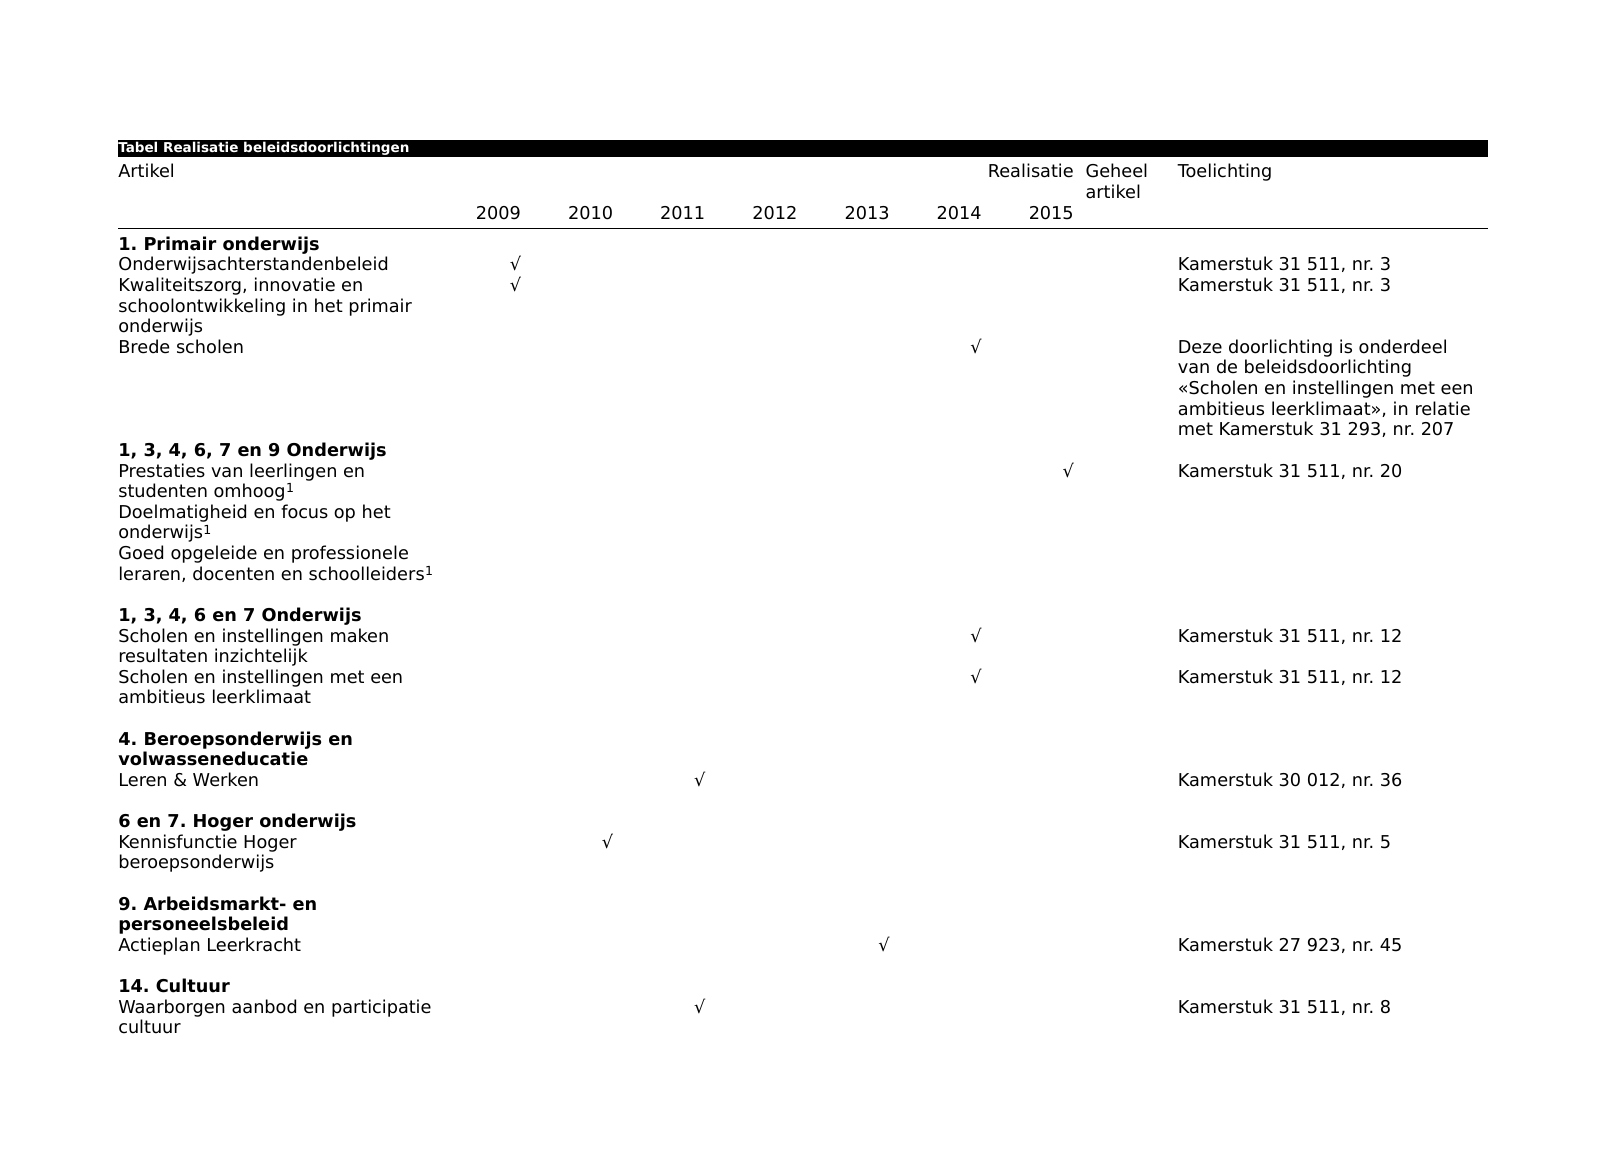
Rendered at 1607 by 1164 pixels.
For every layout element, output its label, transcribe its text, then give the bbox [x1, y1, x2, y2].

table_cell 2012 [711, 203, 803, 228]
table_cell [711, 770, 803, 791]
table_cell [895, 275, 987, 337]
table_header Tabel Realisatie beleidsdoorlichtingen [118, 140, 1488, 156]
table_cell 2014 [895, 203, 987, 228]
table_cell √ [803, 935, 895, 956]
table_cell [527, 254, 619, 275]
table_cell Kamerstuk 31 511, nr. 20 [1172, 461, 1488, 605]
table_cell [803, 440, 895, 461]
table_cell [1172, 873, 1488, 894]
table_cell [527, 894, 619, 935]
table_cell [895, 729, 987, 770]
table_cell [987, 440, 1079, 461]
table_cell [895, 605, 987, 626]
table_cell [987, 811, 1079, 832]
table_cell Kamerstuk 31 511, nr. 12 [1172, 626, 1488, 667]
table_cell [803, 770, 895, 791]
table_cell [118, 956, 434, 976]
table_cell 1. Primair onderwijs [118, 229, 434, 254]
table_cell Goed opgeleide en professionele leraren, docenten en schoolleiders1 [118, 543, 434, 605]
table_cell [1080, 203, 1172, 228]
table_cell [1080, 229, 1172, 254]
table_cell [803, 461, 895, 605]
table_cell [987, 708, 1079, 729]
table_cell [895, 832, 987, 873]
table_cell [895, 811, 987, 832]
table_cell [1172, 956, 1488, 976]
table_cell [619, 873, 711, 894]
table_cell 2015 [987, 203, 1079, 228]
table_cell [803, 337, 895, 440]
table_cell [527, 956, 619, 976]
table_cell Realisatie [435, 157, 1079, 203]
table_cell Brede scholen [118, 337, 434, 440]
table_cell [987, 275, 1079, 337]
table_cell [435, 770, 527, 791]
table_cell [895, 873, 987, 894]
table_cell [1080, 791, 1172, 811]
table_cell [803, 956, 895, 976]
table_cell Deze doorlichting is onderdeel van de beleidsdoorlichting «Scholen en instellingen met een ambitieus leerklimaat», in relatie met Kamerstuk 31 293, nr. 207 [1172, 337, 1488, 440]
table_cell [895, 440, 987, 461]
table_cell 2011 [619, 203, 711, 228]
table_cell [803, 605, 895, 626]
table_cell [619, 275, 711, 337]
table_cell [527, 337, 619, 440]
table_cell [619, 605, 711, 626]
table_cell [619, 229, 711, 254]
table_cell [987, 729, 1079, 770]
table_cell [435, 791, 527, 811]
table_cell [435, 605, 527, 626]
table_cell [1080, 667, 1172, 708]
table_cell [987, 337, 1079, 440]
table_cell [895, 935, 987, 956]
table_cell √ [895, 667, 987, 708]
table_cell [527, 770, 619, 791]
table_cell [435, 626, 527, 667]
table_cell [711, 956, 803, 976]
table_cell [527, 626, 619, 667]
table_cell [711, 708, 803, 729]
table_cell Kennisfunctie Hoger beroepsonderwijs [118, 832, 434, 873]
table_cell [1172, 229, 1488, 254]
table_cell 1, 3, 4, 6 en 7 Onderwijs [118, 605, 434, 626]
table_cell [895, 791, 987, 811]
table_cell √ [895, 337, 987, 440]
table_cell [527, 708, 619, 729]
table_cell [1172, 605, 1488, 626]
table_cell [803, 667, 895, 708]
table_cell [435, 667, 527, 708]
table_cell [895, 976, 987, 997]
table_cell [619, 894, 711, 935]
table_cell [895, 997, 987, 1038]
table_cell [435, 729, 527, 770]
table_cell [711, 811, 803, 832]
table_cell Waarborgen aanbod en participatie cultuur [118, 997, 434, 1038]
table_cell Kamerstuk 31 511, nr. 3 [1172, 254, 1488, 275]
table_cell [803, 708, 895, 729]
table_cell Actieplan Leerkracht [118, 935, 434, 956]
table_cell [619, 254, 711, 275]
table_cell [987, 791, 1079, 811]
table_cell [527, 811, 619, 832]
table_cell [1080, 976, 1172, 997]
table_cell [527, 440, 619, 461]
table_cell [1080, 729, 1172, 770]
table_cell [435, 440, 527, 461]
table_cell Prestaties van leerlingen en studenten omhoog1 [118, 461, 434, 502]
table_cell [803, 873, 895, 894]
table_cell [619, 708, 711, 729]
table_cell [1080, 935, 1172, 956]
table_cell [711, 337, 803, 440]
table_cell [527, 873, 619, 894]
table_cell Kamerstuk 31 511, nr. 5 [1172, 832, 1488, 873]
table_cell [1172, 729, 1488, 770]
table_cell [1172, 894, 1488, 935]
table_cell [527, 229, 619, 254]
table_cell [803, 626, 895, 667]
table_cell [619, 956, 711, 976]
table_cell [987, 935, 1079, 956]
table_cell [1080, 956, 1172, 976]
table_cell [619, 626, 711, 667]
table_cell [527, 275, 619, 337]
table_cell [619, 729, 711, 770]
table_cell [1080, 873, 1172, 894]
table_cell [987, 997, 1079, 1038]
table_cell [118, 708, 434, 729]
table_cell Scholen en instellingen met een ambitieus leerklimaat [118, 667, 434, 708]
table_cell [803, 254, 895, 275]
table_cell [987, 626, 1079, 667]
table_cell [1172, 708, 1488, 729]
table_cell [527, 935, 619, 956]
table_cell [895, 461, 987, 605]
table_cell [711, 791, 803, 811]
table_cell [1080, 440, 1172, 461]
table_cell √ [987, 461, 1079, 605]
table_cell Scholen en instellingen maken resultaten inzichtelijk [118, 626, 434, 667]
table_cell 1, 3, 4, 6, 7 en 9 Onderwijs [118, 440, 434, 461]
table_cell [435, 229, 527, 254]
table_cell [1080, 461, 1172, 605]
table_cell [619, 976, 711, 997]
table_cell 14. Cultuur [118, 976, 434, 997]
table_cell √ [527, 832, 619, 873]
table_cell [527, 997, 619, 1038]
table_cell [987, 229, 1079, 254]
table_cell [895, 956, 987, 976]
table_cell [1172, 440, 1488, 461]
table_cell √ [619, 997, 711, 1038]
table_cell Onderwijsachterstandenbeleid [118, 254, 434, 275]
table_cell [619, 667, 711, 708]
table_cell [527, 791, 619, 811]
table_cell [1080, 626, 1172, 667]
table_cell [987, 976, 1079, 997]
table_cell [118, 791, 434, 811]
table_cell 2010 [527, 203, 619, 228]
table_cell 2009 [435, 203, 527, 228]
table_cell [895, 708, 987, 729]
table_cell [435, 832, 527, 873]
table_cell [803, 275, 895, 337]
table_cell Geheel artikel [1080, 157, 1172, 203]
table_cell Doelmatigheid en focus op het onderwijs1 [118, 502, 434, 543]
table_cell [711, 440, 803, 461]
table_cell Kamerstuk 27 923, nr. 45 [1172, 935, 1488, 956]
table_cell [987, 254, 1079, 275]
table_cell [1080, 894, 1172, 935]
table_cell [435, 935, 527, 956]
table_cell √ [619, 770, 711, 791]
table_cell [711, 667, 803, 708]
table_cell [527, 667, 619, 708]
table_cell 4. Beroepsonderwijs en volwasseneducatie [118, 729, 434, 770]
table_cell [711, 873, 803, 894]
table_cell [711, 997, 803, 1038]
table_cell [803, 832, 895, 873]
table_cell [619, 461, 711, 605]
table_cell [118, 203, 434, 228]
table_cell [987, 667, 1079, 708]
table_cell [1172, 791, 1488, 811]
table_cell [987, 894, 1079, 935]
table_cell [527, 729, 619, 770]
table_cell [711, 976, 803, 997]
table_cell [987, 605, 1079, 626]
table_cell [895, 229, 987, 254]
table_cell [711, 461, 803, 605]
table_cell Kamerstuk 30 012, nr. 36 [1172, 770, 1488, 791]
table_cell √ [435, 254, 527, 275]
table_cell Kamerstuk 31 511, nr. 3 [1172, 275, 1488, 337]
table_cell Leren & Werken [118, 770, 434, 791]
table_cell [527, 605, 619, 626]
table_cell [895, 770, 987, 791]
table_cell [987, 832, 1079, 873]
table_cell [987, 873, 1079, 894]
table_cell [803, 811, 895, 832]
table_cell [1080, 337, 1172, 440]
table_cell [619, 832, 711, 873]
table_cell Kwaliteitszorg, innovatie en schoolontwikkeling in het primair onderwijs [118, 275, 434, 337]
table_cell [619, 935, 711, 956]
table_cell [1172, 203, 1488, 228]
table_cell [435, 997, 527, 1038]
table_cell [711, 605, 803, 626]
table_cell [987, 770, 1079, 791]
table_cell [711, 832, 803, 873]
table_cell [1080, 832, 1172, 873]
table_cell [711, 275, 803, 337]
table_cell √ [895, 626, 987, 667]
table_cell [435, 956, 527, 976]
table_cell [711, 894, 803, 935]
table_cell [527, 976, 619, 997]
table_cell [711, 729, 803, 770]
table_cell [803, 229, 895, 254]
table_cell 2013 [803, 203, 895, 228]
table_cell 6 en 7. Hoger onderwijs [118, 811, 434, 832]
table_cell [527, 461, 619, 605]
table_cell [619, 337, 711, 440]
table_cell [435, 976, 527, 997]
table_cell Kamerstuk 31 511, nr. 12 [1172, 667, 1488, 708]
table_cell [1080, 708, 1172, 729]
table_cell [619, 791, 711, 811]
table_cell [1080, 811, 1172, 832]
table_cell [895, 894, 987, 935]
table_cell [1080, 254, 1172, 275]
table_cell [1172, 976, 1488, 997]
table_cell 9. Arbeidsmarkt- en personeelsbeleid [118, 894, 434, 935]
table_cell [711, 229, 803, 254]
table_cell [435, 461, 527, 605]
table_cell [1080, 275, 1172, 337]
table_cell [803, 894, 895, 935]
table_cell [803, 791, 895, 811]
table_cell [619, 440, 711, 461]
table_cell [803, 997, 895, 1038]
table_cell Artikel [118, 157, 434, 203]
table_cell [118, 873, 434, 894]
table_cell Kamerstuk 31 511, nr. 8 [1172, 997, 1488, 1038]
table_cell [711, 626, 803, 667]
table_cell [435, 811, 527, 832]
table_cell [1080, 770, 1172, 791]
table_cell [987, 956, 1079, 976]
table_cell [1172, 811, 1488, 832]
table_cell [435, 708, 527, 729]
table_cell [435, 894, 527, 935]
table_cell [895, 254, 987, 275]
table_cell [711, 935, 803, 956]
table_cell [803, 976, 895, 997]
table_cell [435, 873, 527, 894]
table_cell [1080, 605, 1172, 626]
table_cell [711, 254, 803, 275]
table_cell Toelichting [1172, 157, 1488, 203]
table_cell √ [435, 275, 527, 337]
table_cell [619, 811, 711, 832]
table_cell [803, 729, 895, 770]
table_cell [1080, 997, 1172, 1038]
table_cell [435, 337, 527, 440]
